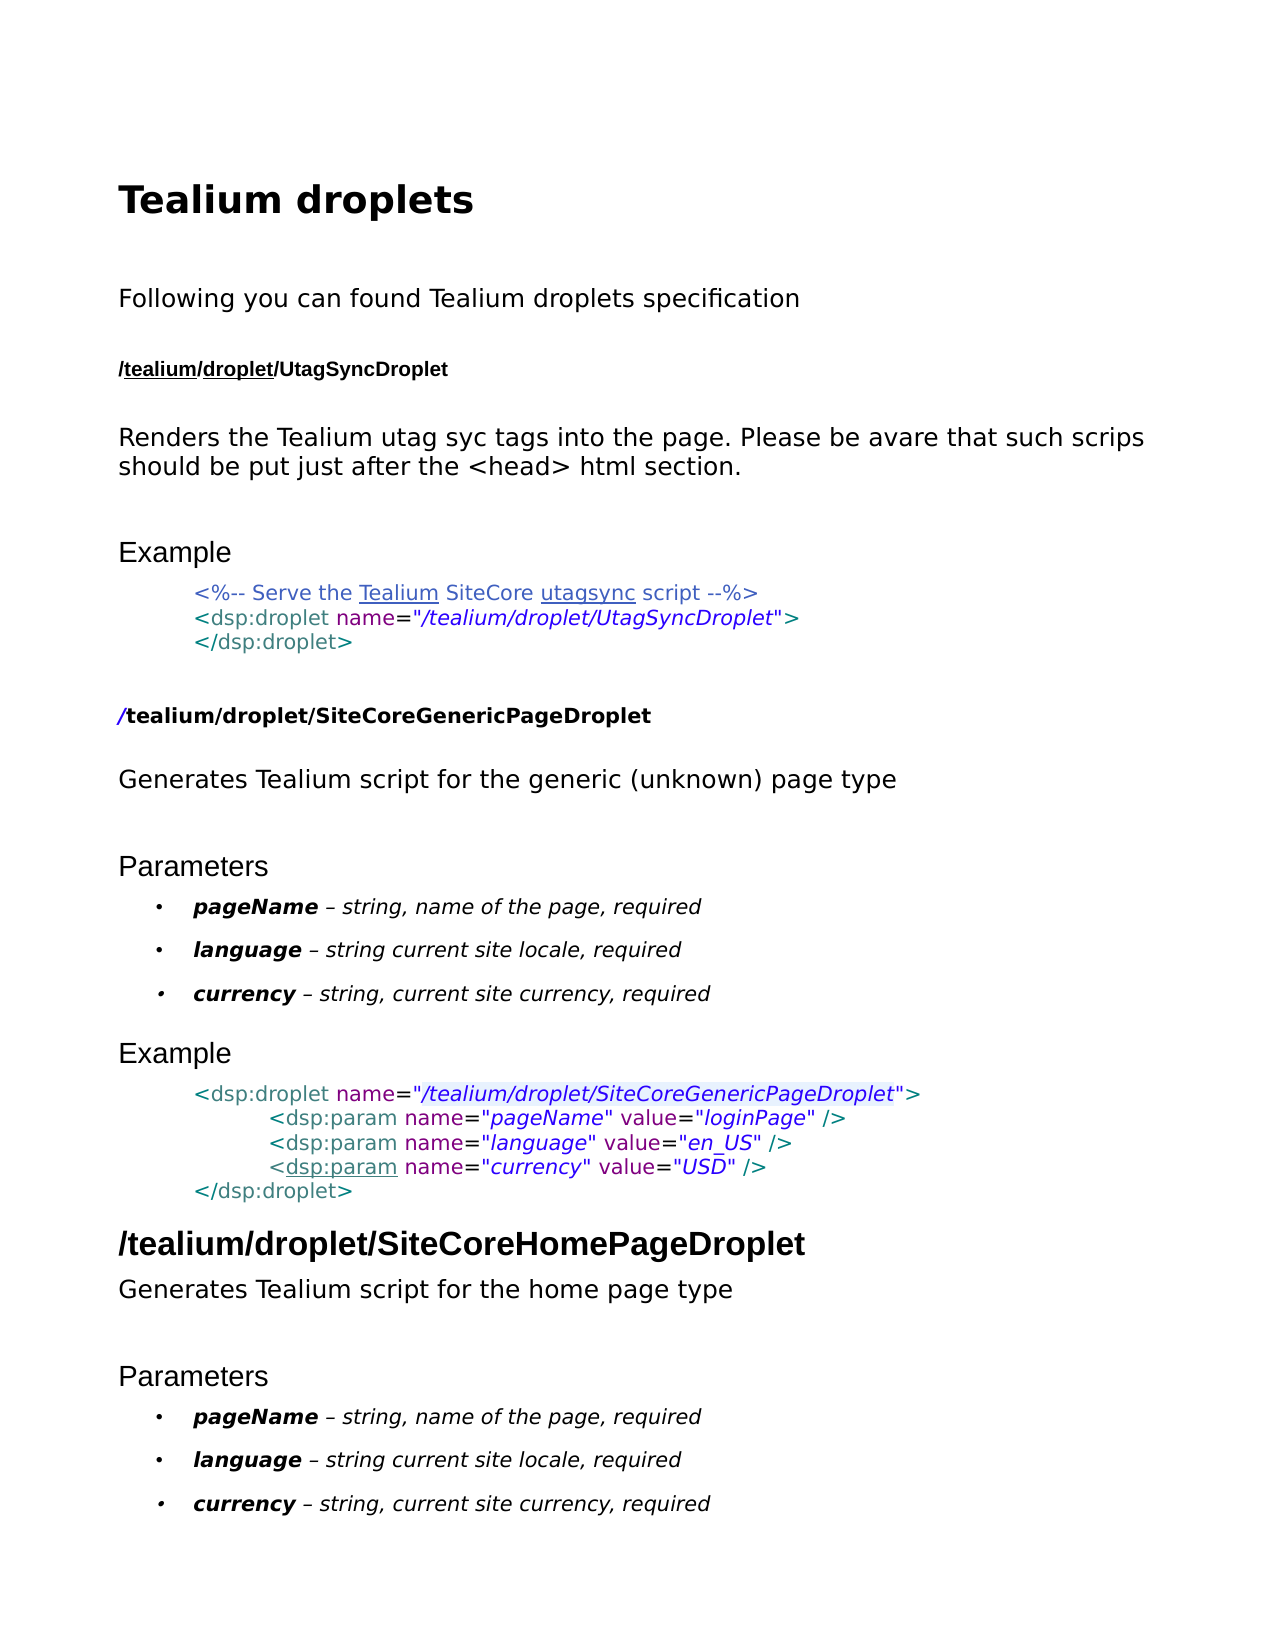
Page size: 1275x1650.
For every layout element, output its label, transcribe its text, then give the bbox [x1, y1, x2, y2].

text Renders the Tealium utag syc tags into the page. Please be avare that such scrips should be put just after the <head> html section. [118, 423, 1157, 481]
text <dsp:param name="currency" value="USD" /> [118, 1155, 1157, 1179]
subtitle Parameters [118, 849, 1157, 882]
text <dsp:droplet name="/tealium/droplet/SiteCoreGenericPageDroplet"> [118, 1082, 1157, 1106]
text Generates Tealium script for the home page type [118, 1275, 1157, 1304]
text <dsp:droplet name="/tealium/droplet/UtagSyncDroplet"> [118, 606, 1157, 630]
text <dsp:param name="pageName" value="loginPage" /> [118, 1106, 1157, 1131]
subtitle /tealium/droplet/UtagSyncDroplet [118, 357, 1157, 381]
list language – string current site locale, required [156, 938, 1157, 963]
subtitle /tealium/droplet/SiteCoreHomePageDroplet [118, 1224, 1157, 1263]
list pageName – string, name of the page, required [156, 1405, 1157, 1429]
text </dsp:droplet> [118, 1179, 1157, 1203]
list pageName – string, name of the page, required [156, 895, 1157, 919]
subtitle Example [118, 535, 1157, 569]
list language – string current site locale, required [156, 1448, 1157, 1473]
text </dsp:droplet> [118, 630, 1157, 654]
subtitle /tealium/droplet/SiteCoreGenericPageDroplet [118, 704, 1157, 728]
list currency – string, current site currency, required [156, 982, 1157, 1006]
list currency – string, current site currency, required [156, 1492, 1157, 1516]
text <%-- Serve the Tealium SiteCore utagsync script --%> [118, 581, 1157, 606]
subtitle Parameters [118, 1359, 1157, 1392]
text <dsp:param name="language" value="en_US" /> [118, 1131, 1157, 1155]
text Generates Tealium script for the generic (unknown) page type [118, 765, 1157, 794]
subtitle Example [118, 1036, 1157, 1069]
text Following you can found Tealium droplets specification [118, 284, 1157, 313]
subtitle Tealium droplets [118, 178, 1157, 222]
